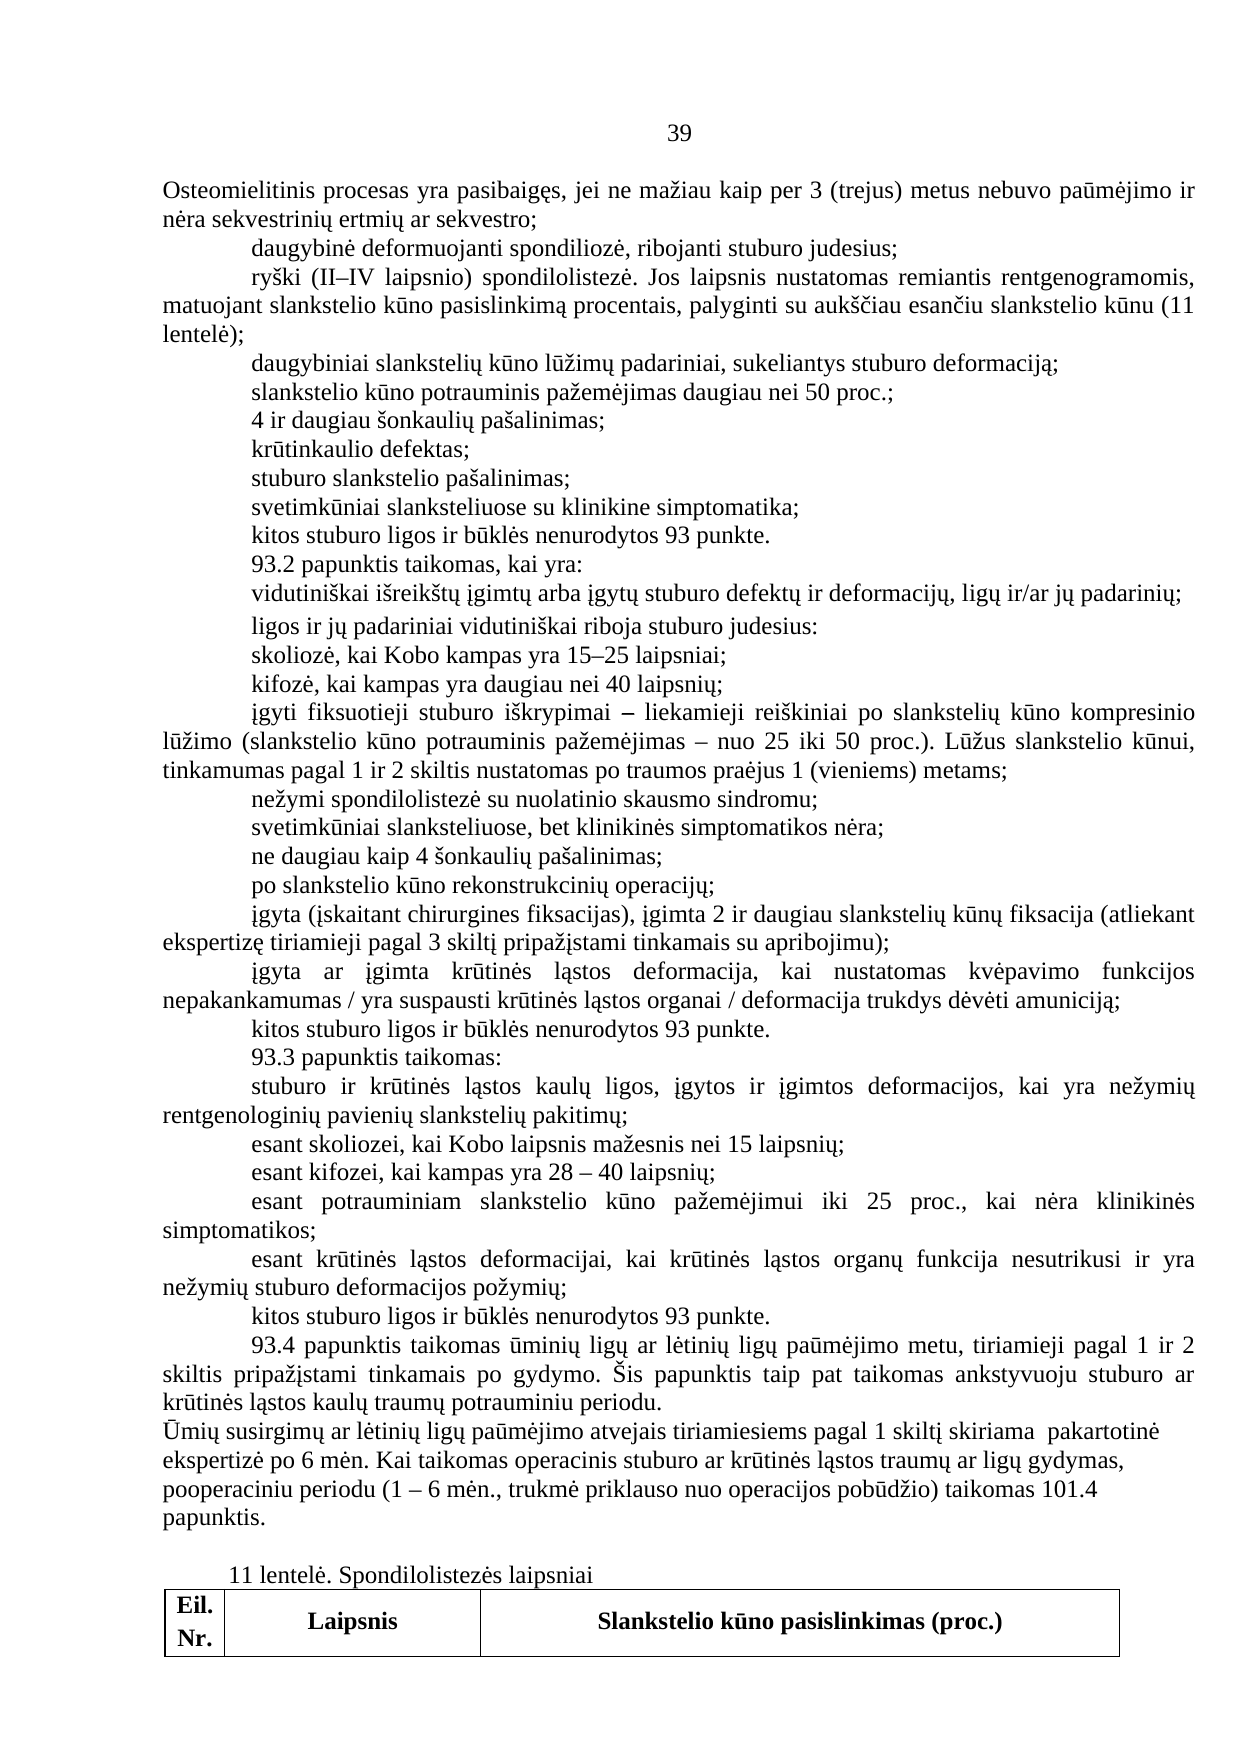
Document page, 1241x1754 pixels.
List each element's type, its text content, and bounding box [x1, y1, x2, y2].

text skoliozė, kai Kobo kampas yra 15–25 laipsniai; [162, 640, 1196, 669]
text 93.3 papunktis taikomas: [162, 1042, 1196, 1071]
text įgyta (įskaitant chirurgines fiksacijas), įgimta 2 ir daugiau slankstelių kūnų fiksacija (atliekant ekspertizę tiriamieji pagal 3 skiltį pripažįstami tinkamais su apribojimu); [162, 899, 1196, 956]
table_header Laipsnis [225, 1590, 480, 1656]
text nežymi spondilolistezė su nuolatinio skausmo sindromu; [162, 784, 1196, 812]
text slankstelio kūno potrauminis pažemėjimas daugiau nei 50 proc.; [162, 377, 1196, 406]
text svetimkūniai slanksteliuose, bet klinikinės simptomatikos nėra; [162, 812, 1196, 841]
text kitos stuburo ligos ir būklės nenurodytos 93 punkte. [162, 1301, 1196, 1330]
text esant potrauminiam slankstelio kūno pažemėjimui iki 25 proc., kai nėra klinikinės simptomatikos; [162, 1186, 1196, 1244]
text esant skoliozei, kai Kobo laipsnis mažesnis nei 15 laipsnių; [162, 1129, 1196, 1157]
text esant krūtinės ląstos deformacijai, kai krūtinės ląstos organų funkcija nesutrikusi ir yra nežymių stuburo deformacijos požymių; [162, 1244, 1196, 1301]
text stuburo ir krūtinės ląstos kaulų ligos, įgytos ir įgimtos deformacijos, kai yra nežymių rentgenologinių pavienių slankstelių pakitimų; [162, 1071, 1196, 1129]
text stuburo slankstelio pašalinimas; [162, 463, 1196, 492]
table_header Slankstelio kūno pasislinkimas (proc.) [481, 1590, 1119, 1656]
text ligos ir jų padariniai vidutiniškai riboja stuburo judesius: [162, 611, 1196, 640]
text 4 ir daugiau šonkaulių pašalinimas; [162, 406, 1196, 434]
text 93.2 papunktis taikomas, kai yra: [162, 549, 1196, 578]
text daugybinė deformuojanti spondiliozė, ribojanti stuburo judesius; [162, 233, 1196, 262]
table_header Eil. Nr. [166, 1590, 224, 1656]
text kitos stuburo ligos ir būklės nenurodytos 93 punkte. [162, 1014, 1196, 1042]
text po slankstelio kūno rekonstrukcinių operacijų; [162, 870, 1196, 899]
text ryški (II–IV laipsnio) spondilolistezė. Jos laipsnis nustatomas remiantis rentgenogramomis, matuojant slankstelio kūno pasislinkimą procentais, palyginti su aukščiau esančiu slankstelio kūnu (11 lentelė); [162, 262, 1196, 348]
text daugybiniai slankstelių kūno lūžimų padariniai, sukeliantys stuburo deformaciją; [162, 348, 1196, 377]
text 93.4 papunktis taikomas ūminių ligų ar lėtinių ligų paūmėjimo metu, tiriamieji pagal 1 ir 2 skiltis pripažįstami tinkamais po gydymo. Šis papunktis taip pat taikomas ankstyvuoju stuburo ar krūtinės ląstos kaulų traumų potrauminiu periodu. [162, 1330, 1196, 1416]
text įgyta ar įgimta krūtinės ląstos deformacija, kai nustatomas kvėpavimo funkcijos nepakankamumas / yra suspausti krūtinės ląstos organai / deformacija trukdys dėvėti amuniciją; [162, 956, 1196, 1014]
text krūtinkaulio defektas; [162, 434, 1196, 463]
text vidutiniškai išreikštų įgimtų arba įgytų stuburo defektų ir deformacijų, ligų ir/ar jų padarinių; [162, 578, 1196, 607]
text kitos stuburo ligos ir būklės nenurodytos 93 punkte. [162, 521, 1196, 549]
text Ūmių susirgimų ar lėtinių ligų paūmėjimo atvejais tiriamiesiems pagal 1 skiltį skiriama pakartotinė ekspertizė po 6 mėn. Kai taikomas operacinis stuburo ar krūtinės ląstos traumų ar ligų gydymas, pooperaciniu periodu (1 – 6 mėn., trukmė priklauso nuo operacijos pobūdžio) taikomas 101.4 papunktis. [162, 1416, 1196, 1531]
text svetimkūniai slanksteliuose su klinikine simptomatika; [162, 492, 1196, 521]
text kifozė, kai kampas yra daugiau nei 40 laipsnių; [162, 669, 1196, 697]
text 11 lentelė. Spondilolistezės laipsniai [162, 1560, 1196, 1589]
text Osteomielitinis procesas yra pasibaigęs, jei ne mažiau kaip per 3 (trejus) metus nebuvo paūmėjimo ir nėra sekvestrinių ertmių ar sekvestro; [162, 176, 1196, 233]
text esant kifozei, kai kampas yra 28 – 40 laipsnių; [162, 1157, 1196, 1186]
text įgyti fiksuotieji stuburo iškrypimai – liekamieji reiškiniai po slankstelių kūno kompresinio lūžimo (slankstelio kūno potrauminis pažemėjimas – nuo 25 iki 50 proc.). Lūžus slankstelio kūnui, tinkamumas pagal 1 ir 2 skiltis nustatomas po traumos praėjus 1 (vieniems) metams; [162, 697, 1196, 784]
text ne daugiau kaip 4 šonkaulių pašalinimas; [162, 841, 1196, 870]
